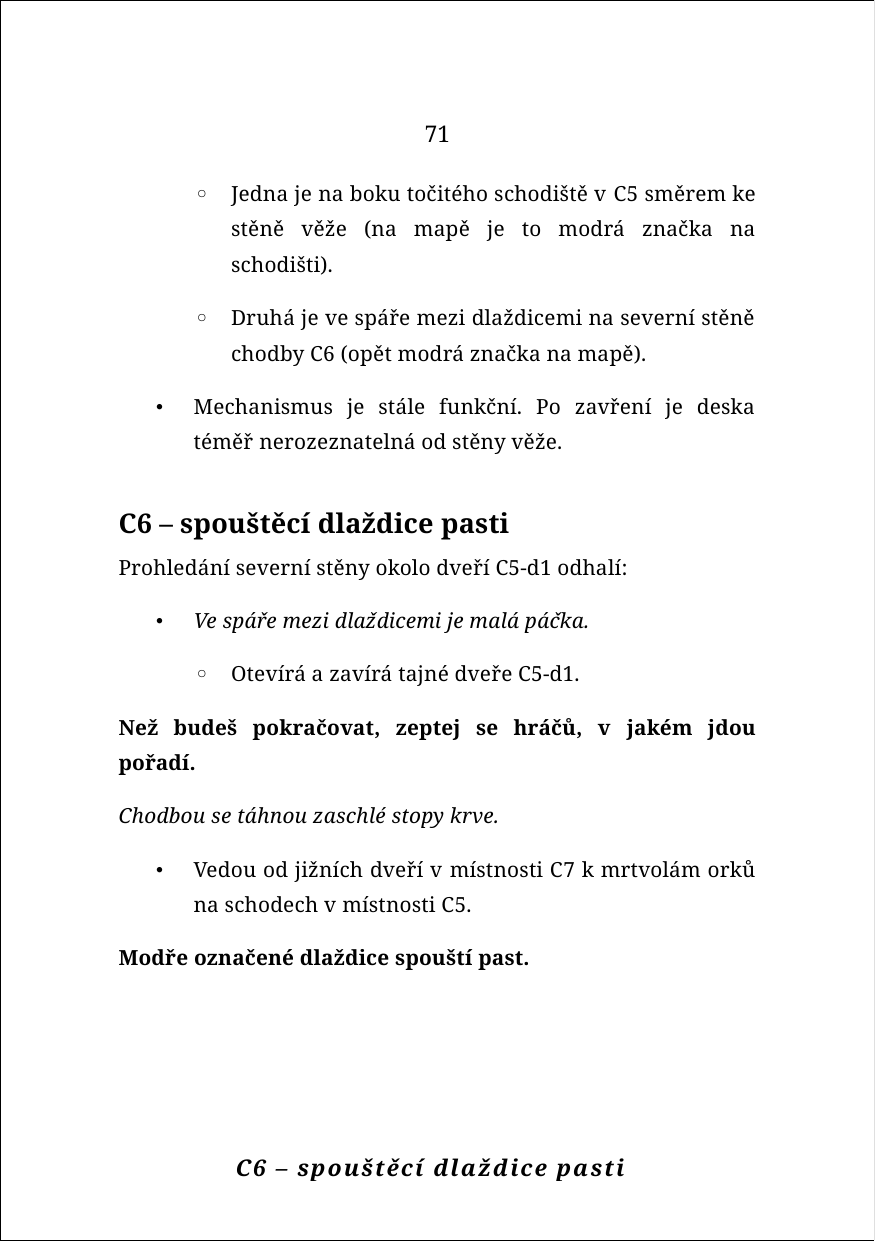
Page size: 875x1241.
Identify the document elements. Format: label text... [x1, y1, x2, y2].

list Ve spáře mezi dlaždicemi je malá páčka. [156, 606, 756, 635]
list Jedna je na boku točitého schodiště v⁠ C5 směrem ke stěně věže (na mapě je to modrá značka na schodišti). [193, 179, 756, 278]
text Prohledání severní stěny okolo dveří C5-d1 odhalí: [118, 553, 756, 581]
list Otevírá a⁠ zavírá tajné dveře C5-d1. [193, 659, 756, 688]
list Mechanismus je stále funkční. Po zavření je deska téměř nerozeznatelná od stěny věže. [156, 392, 756, 456]
list Vedou od jižních dveří v⁠ místnosti C7 k⁠ mrtvolám orků na schodech v⁠ místnosti C5. [156, 855, 756, 919]
list Druhá je ve spáře mezi dlaždicemi na severní stěně chodby C6 (opět modrá značka na mapě). [193, 303, 756, 367]
text Než budeš pokračovat, zeptej se hráčů, v⁠ jakém jdou pořadí. [118, 713, 756, 777]
text Chodbou se táhnou zaschlé stopy krve. [118, 801, 756, 830]
text Modře označené dlaždice spouští past. [118, 943, 756, 972]
subtitle C6 – spouštěcí dlaždice pasti [118, 504, 756, 541]
